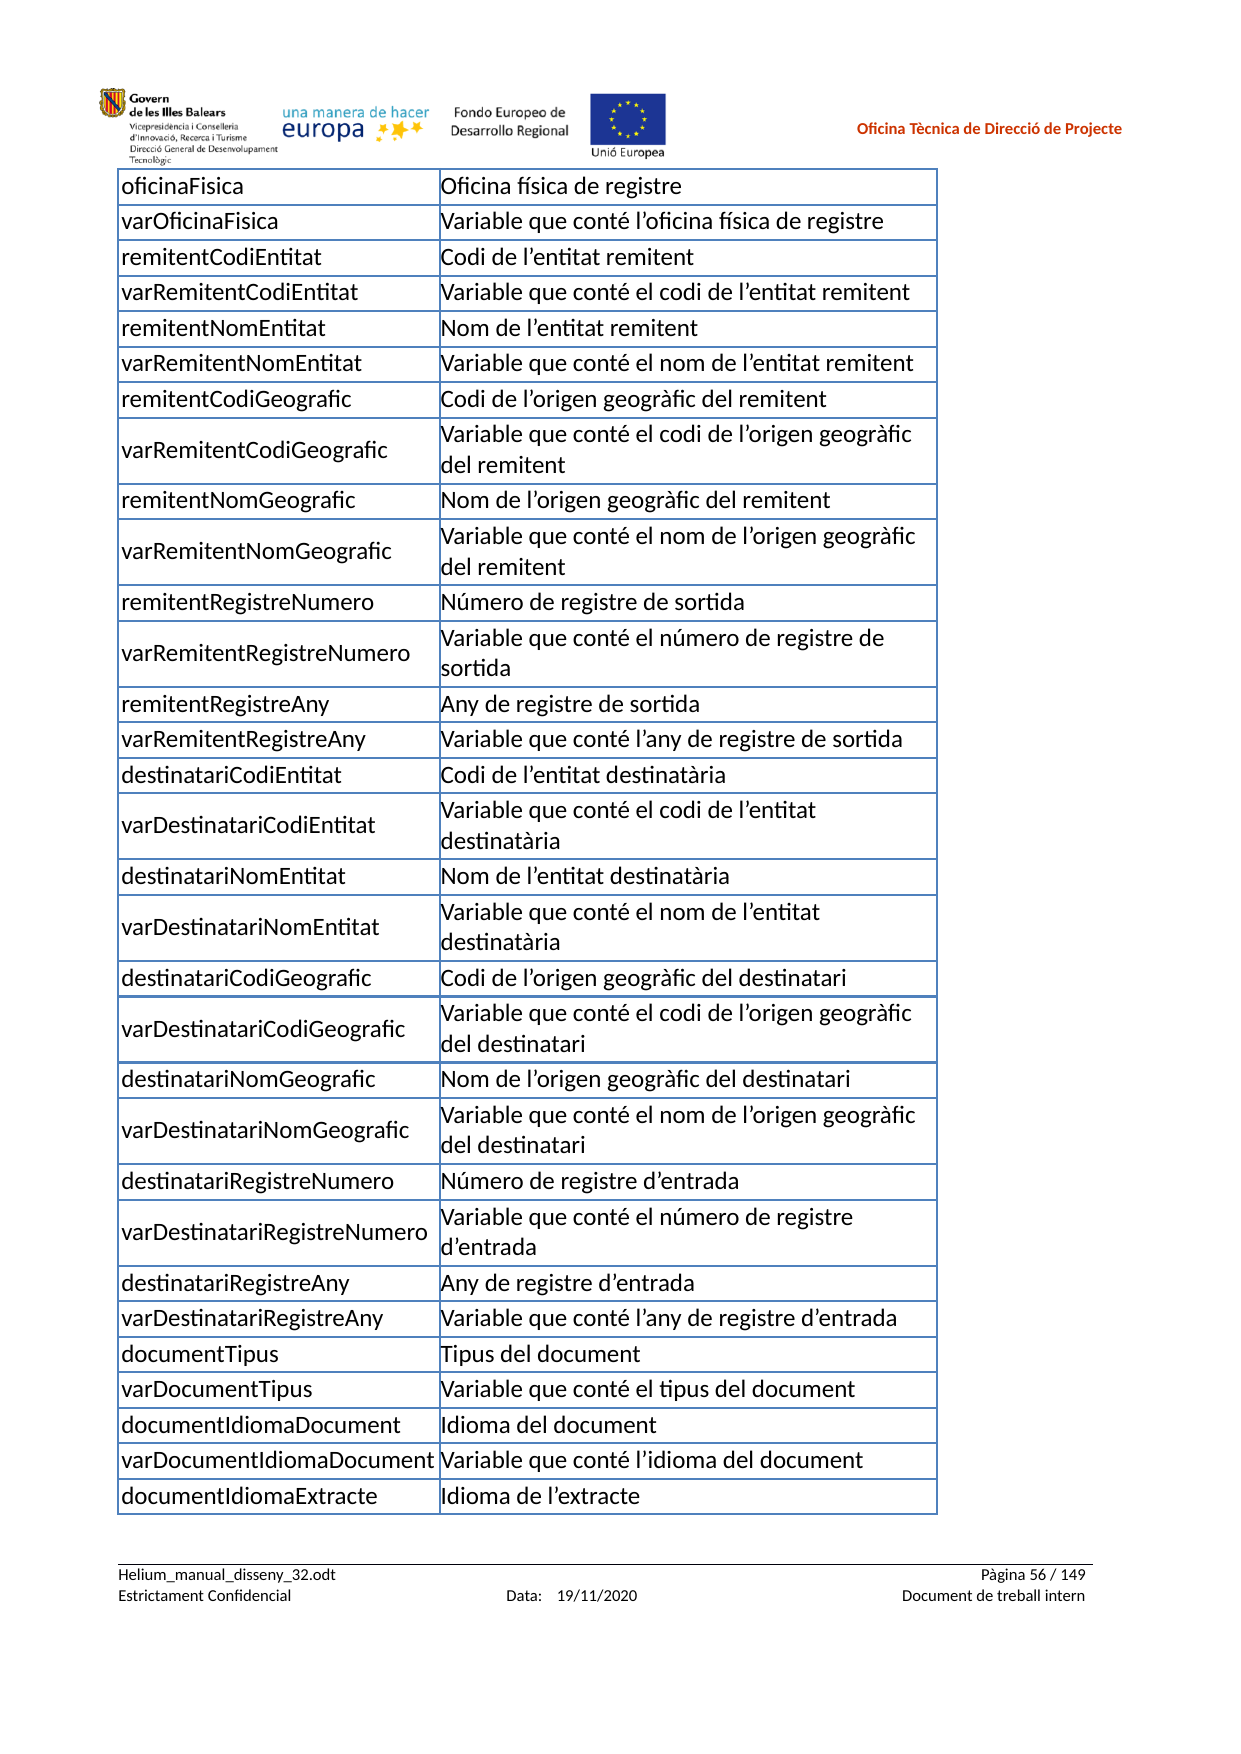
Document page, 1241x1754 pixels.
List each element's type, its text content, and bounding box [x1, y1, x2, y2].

table_cell Número de registre de sortida [441, 586, 936, 620]
table_cell Nom de l’origen geogràfic del remitent [441, 485, 936, 518]
table_cell Idioma del document [441, 1409, 936, 1442]
table_cell varRemitentCodiGeografic [119, 419, 439, 483]
table_cell varRemitentRegistreNumero [119, 622, 439, 686]
table_cell Codi de l’entitat destinatària [441, 759, 936, 792]
table_cell Variable que conté el codi de l’origen geogràfic del remitent [441, 419, 936, 483]
table_cell Variable que conté l’any de registre de sortida [441, 723, 936, 757]
table_cell varRemitentCodiEntitat [119, 277, 439, 310]
table_cell Variable que conté el codi de l’entitat destinatària [441, 794, 936, 858]
table_cell destinatariNomGeografic [119, 1064, 439, 1097]
table_cell remitentRegistreNumero [119, 586, 439, 620]
table_cell destinatariRegistreNumero [119, 1165, 439, 1198]
table_cell remitentCodiEntitat [119, 241, 439, 274]
table_cell Variable que conté el codi de l’origen geogràfic del destinatari [441, 998, 936, 1061]
table_cell Nom de l’entitat destinatària [441, 860, 936, 894]
table_cell Variable que conté el nom de l’entitat remitent [441, 348, 936, 381]
table_cell Número de registre d’entrada [441, 1165, 936, 1198]
table_cell varDocumentIdiomaDocument [119, 1444, 439, 1478]
table_cell Any de registre d’entrada [441, 1267, 936, 1300]
table_cell remitentNomEntitat [119, 312, 439, 346]
table_cell Variable que conté el nom de l’origen geogràfic del remitent [441, 520, 936, 584]
table_cell Variable que conté el tipus del document [441, 1373, 936, 1407]
table_cell remitentNomGeografic [119, 485, 439, 518]
table_cell remitentRegistreAny [119, 688, 439, 721]
table_cell remitentCodiGeografic [119, 383, 439, 417]
table_cell Variable que conté el nom de l’origen geogràfic del destinatari [441, 1099, 936, 1163]
table_cell varRemitentNomGeografic [119, 520, 439, 584]
table_cell destinatariNomEntitat [119, 860, 439, 894]
table_cell varOficinaFisica [119, 206, 439, 239]
table_cell Idioma de l’extracte [441, 1480, 936, 1513]
table_cell Oficina física de registre [441, 170, 936, 203]
table_cell Variable que conté l’idioma del document [441, 1444, 936, 1478]
table_cell varDestinatariNomGeografic [119, 1099, 439, 1163]
table_cell varRemitentNomEntitat [119, 348, 439, 381]
table_cell Codi de l’origen geogràfic del destinatari [441, 962, 936, 995]
table_cell Codi de l’entitat remitent [441, 241, 936, 274]
picture [99, 87, 668, 166]
table_cell Variable que conté el número de registre d’entrada [441, 1201, 936, 1264]
table_cell Variable que conté l’any de registre d’entrada [441, 1302, 936, 1336]
table_cell Nom de l’origen geogràfic del destinatari [441, 1064, 936, 1097]
table_cell Tipus del document [441, 1338, 936, 1371]
table_cell destinatariCodiGeografic [119, 962, 439, 995]
table_cell Codi de l’origen geogràfic del remitent [441, 383, 936, 417]
table_cell Variable que conté l’oficina física de registre [441, 206, 936, 239]
table_cell varDestinatariNomEntitat [119, 896, 439, 960]
table_cell varDestinatariRegistreAny [119, 1302, 439, 1336]
table_cell Nom de l’entitat remitent [441, 312, 936, 346]
table_cell varDocumentTipus [119, 1373, 439, 1407]
table_cell documentIdiomaDocument [119, 1409, 439, 1442]
table_cell documentIdiomaExtracte [119, 1480, 439, 1513]
table_cell destinatariCodiEntitat [119, 759, 439, 792]
table_cell Any de registre de sortida [441, 688, 936, 721]
table_cell varDestinatariCodiGeografic [119, 998, 439, 1061]
table_cell varDestinatariRegistreNumero [119, 1201, 439, 1264]
table_cell documentTipus [119, 1338, 439, 1371]
table_cell destinatariRegistreAny [119, 1267, 439, 1300]
table_cell varDestinatariCodiEntitat [119, 794, 439, 858]
table_cell varRemitentRegistreAny [119, 723, 439, 757]
table_cell Variable que conté el codi de l’entitat remitent [441, 277, 936, 310]
table_cell oficinaFisica [119, 170, 439, 203]
table_cell Variable que conté el número de registre de sortida [441, 622, 936, 686]
table_cell Variable que conté el nom de l’entitat destinatària [441, 896, 936, 960]
